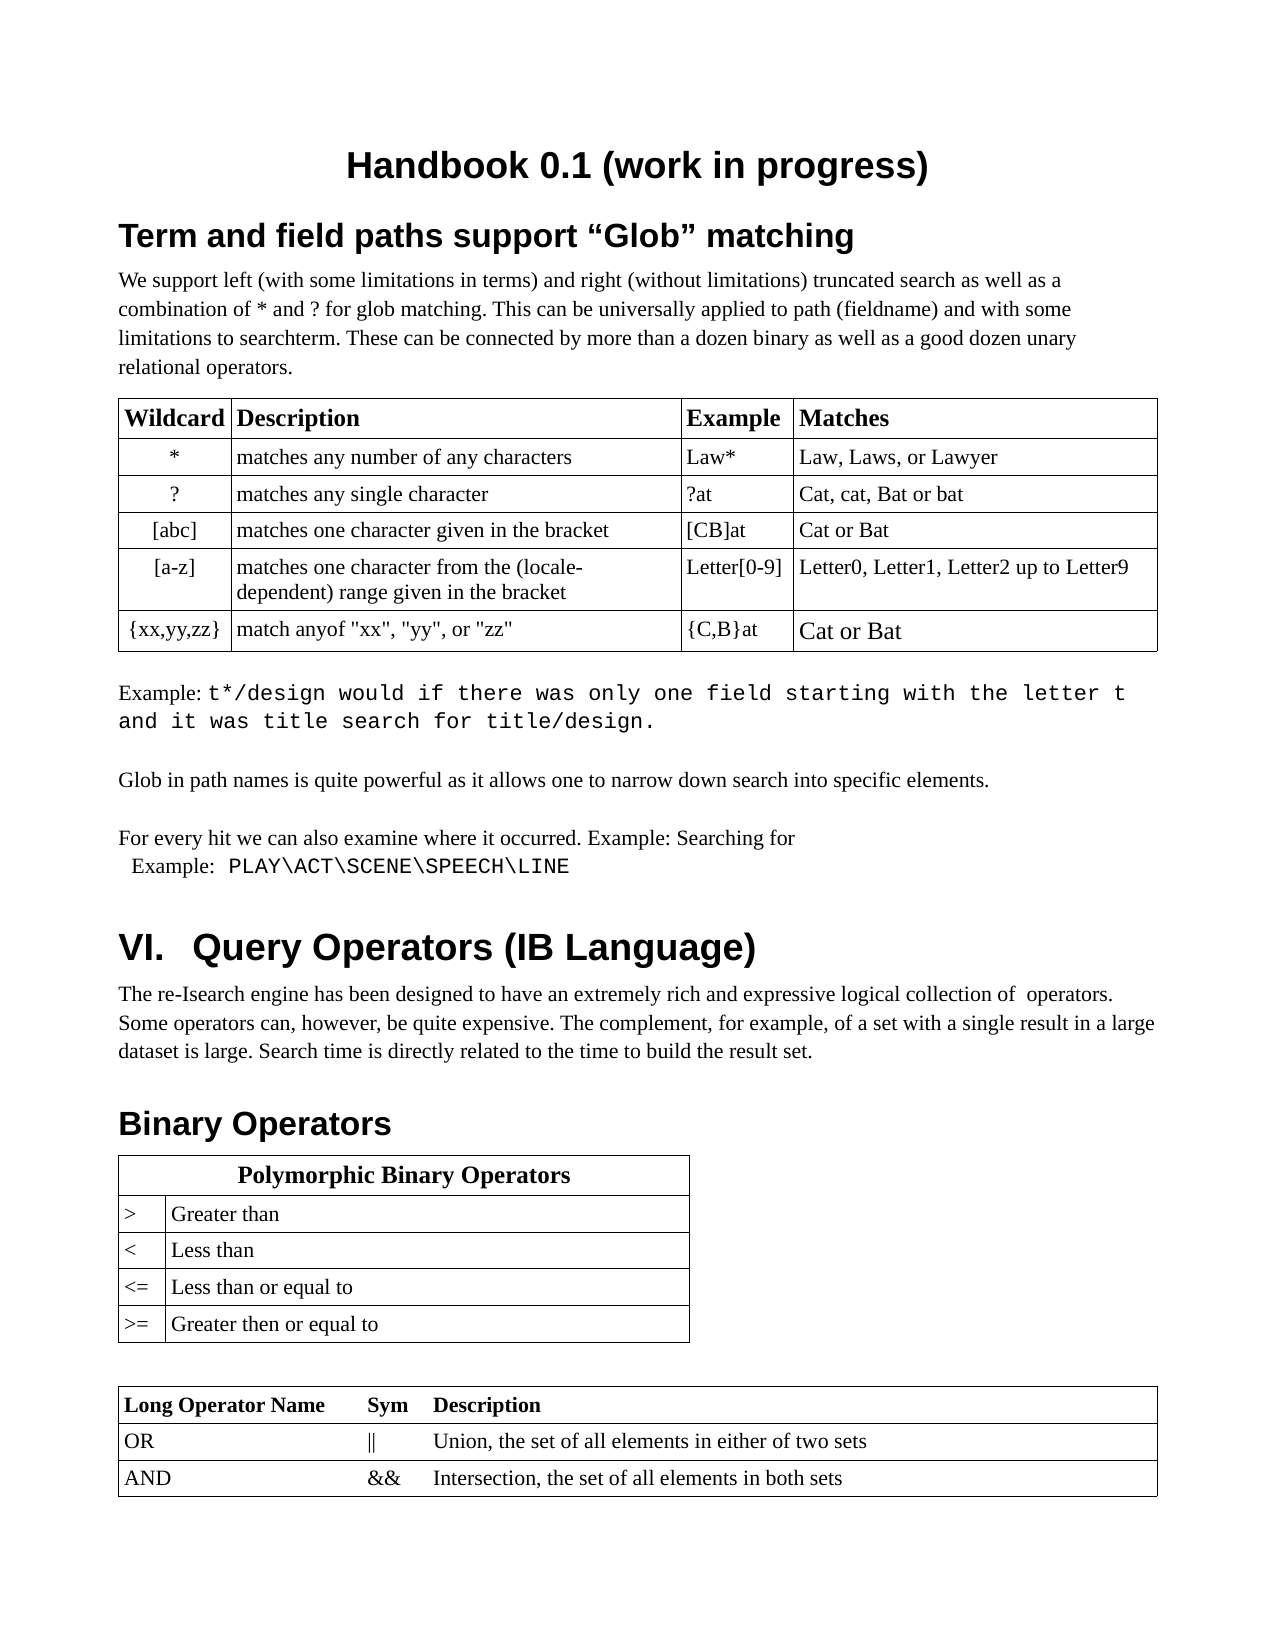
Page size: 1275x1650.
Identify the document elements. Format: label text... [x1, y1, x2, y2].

table_cell OR [119, 1424, 361, 1459]
table_cell Cat or Bat [794, 513, 1157, 548]
table_header Long Operator Name [119, 1387, 361, 1423]
subtitle Binary Operators [118, 1103, 1157, 1142]
table_cell < [119, 1233, 165, 1268]
subtitle Query Operators (IB Language) [118, 924, 1157, 968]
table_cell Less than or equal to [166, 1269, 689, 1305]
table_cell [CB]at [682, 513, 793, 548]
table_cell Cat, cat, Bat or bat [794, 476, 1157, 512]
table_cell match anyof "xx", "yy", or "zz" [232, 611, 681, 651]
table_cell ?at [682, 476, 793, 512]
table_cell && [361, 1461, 427, 1496]
table_cell <= [119, 1269, 165, 1305]
table_cell {xx,yy,zz} [119, 611, 231, 651]
table_cell matches one character from the (locale-dependent) range given in the bracket [232, 549, 681, 610]
table_header Wildcard [119, 399, 231, 438]
table_cell Greater than [166, 1196, 689, 1232]
text Example: t*/design would if there was only one field starting with the letter t and it was title search for title/design. [118, 680, 1157, 735]
text Example: PLAY\ACT\SCENE\SPEECH\LINE [118, 853, 1157, 881]
table_cell Less than [166, 1233, 689, 1268]
table_cell Greater then or equal to [166, 1306, 689, 1342]
table_header Sym [361, 1387, 427, 1423]
table_cell matches any number of any characters [232, 439, 681, 475]
table_header Example [682, 399, 793, 438]
table_cell * [119, 439, 231, 475]
table_cell {C,B}at [682, 611, 793, 651]
table_cell Cat or Bat [794, 611, 1157, 651]
table_cell || [361, 1424, 427, 1459]
table_cell Law, Laws, or Lawyer [794, 439, 1157, 475]
table_cell Letter0, Letter1, Letter2 up to Letter9 [794, 549, 1157, 610]
text Glob in path names is quite powerful as it allows one to narrow down search into specific elements. [118, 767, 1157, 792]
table_cell Union, the set of all elements in either of two sets [427, 1424, 1157, 1459]
text We support left (with some limitations in terms) and right (without limitations) truncated search as well as a combination of * and ? for glob matching. This can be universally applied to path (fieldname) and with some limitations to searchterm. These can be connected by more than a dozen binary as well as a good dozen unary relational operators. [118, 267, 1157, 379]
text For every hit we can also examine where it occurred. Example: Searching for [118, 824, 1157, 850]
table_header Matches [794, 399, 1157, 438]
table_cell Law* [682, 439, 793, 475]
table_cell matches any single character [232, 476, 681, 512]
table_cell >= [119, 1306, 165, 1342]
table_cell Intersection, the set of all elements in both sets [427, 1461, 1157, 1496]
table_cell AND [119, 1461, 361, 1496]
table_cell ? [119, 476, 231, 512]
table_header Description [232, 399, 681, 438]
table_header Polymorphic Binary Operators [119, 1156, 689, 1195]
table_header Description [427, 1387, 1157, 1423]
table_cell > [119, 1196, 165, 1232]
table_cell Letter[0-9] [682, 549, 793, 610]
subtitle Term and field paths support “Glob” matching [118, 216, 1157, 254]
table_cell [abc] [119, 513, 231, 548]
table_cell matches one character given in the bracket [232, 513, 681, 548]
table_cell [a-z] [119, 549, 231, 610]
text The re-Isearch engine has been designed to have an extremely rich and expressive logical collection of operators. Some operators can, however, be quite expensive. The complement, for example, of a set with a single result in a large dataset is large. Search time is directly related to the time to build the result set. [118, 981, 1157, 1064]
